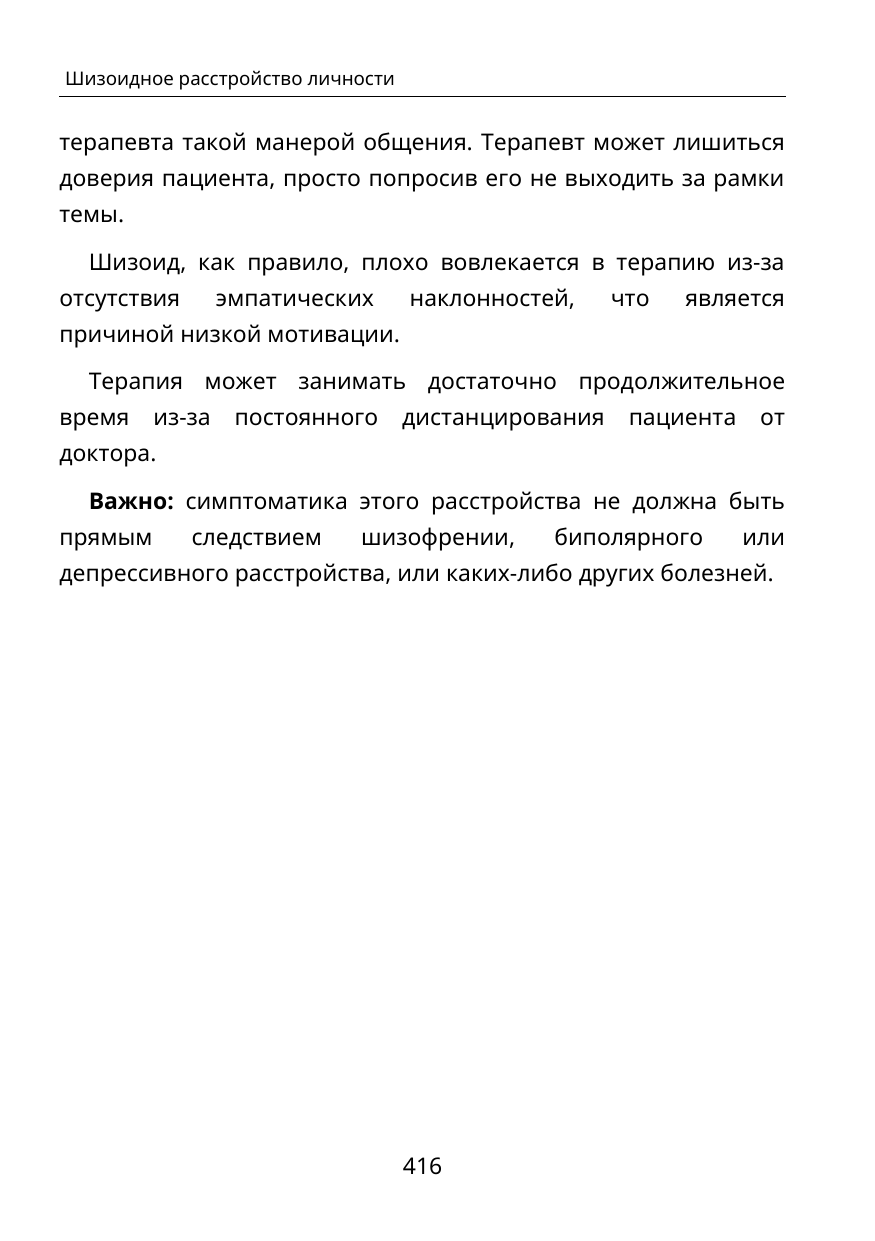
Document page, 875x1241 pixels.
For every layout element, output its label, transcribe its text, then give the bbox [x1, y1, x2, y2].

text Шизоид, как правило, плохо вовлекается в терапию из-за отсутствия эмпатических наклонностей, что является причиной низкой мотивации. [59, 246, 786, 349]
text Важно: симптоматика этого расстройства не должна быть прямым следствием шизофрении, биполярного или депрессивного расстройства, или каких-либо других болезней. [59, 485, 786, 588]
text Терапия может занимать достаточно продолжительное время из-за постоянного дистанцирования пациента от доктора. [59, 365, 786, 468]
text терапевта такой манерой общения. Терапевт может лишиться доверия пациента, просто попросив его не выходить за рамки темы. [59, 126, 786, 229]
